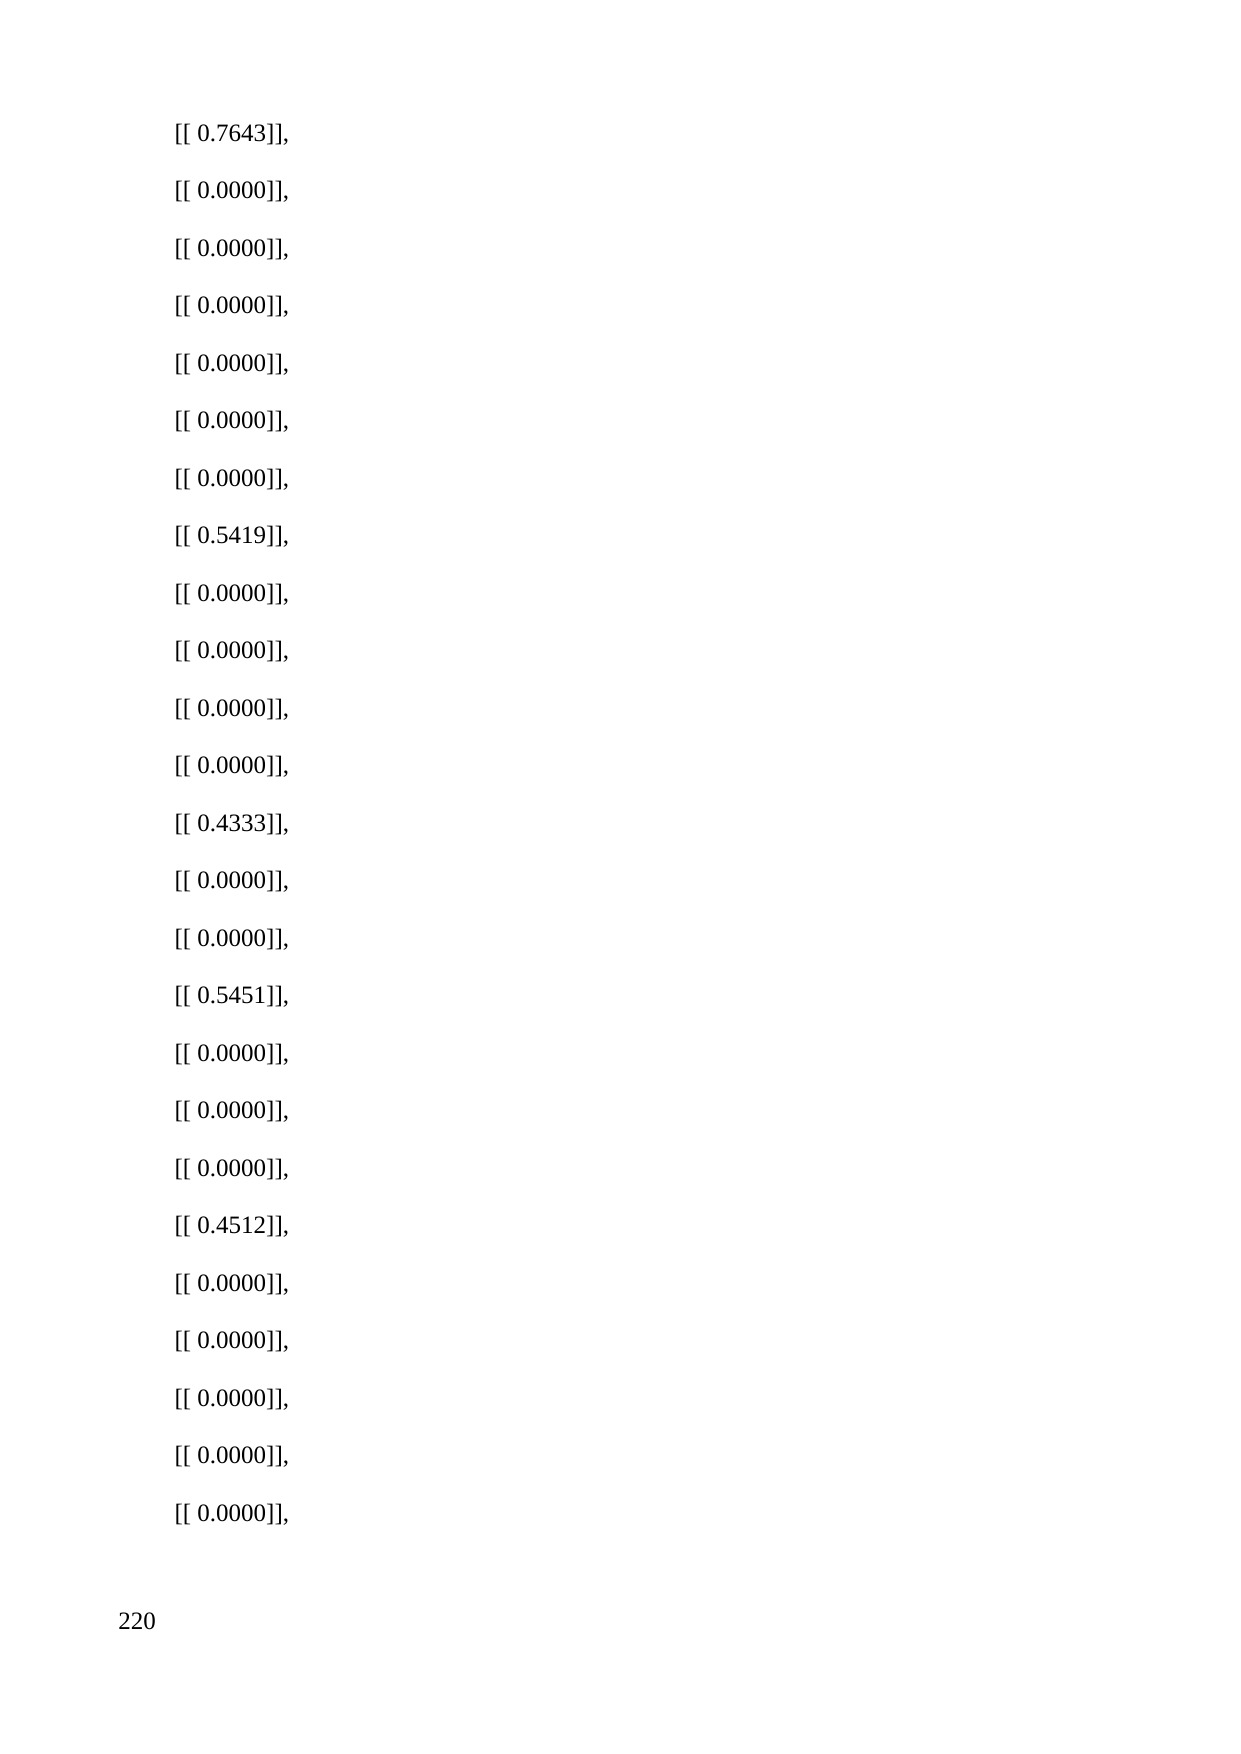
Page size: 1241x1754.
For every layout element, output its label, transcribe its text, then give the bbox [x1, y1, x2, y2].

text [[ 0.0000]], [118, 463, 1122, 492]
text [[ 0.0000]], [118, 1038, 1122, 1067]
text [[ 0.0000]], [118, 866, 1122, 894]
text [[ 0.0000]], [118, 1268, 1122, 1297]
text [[ 0.0000]], [118, 1498, 1122, 1527]
text [[ 0.0000]], [118, 406, 1122, 434]
text [[ 0.0000]], [118, 348, 1122, 377]
text [[ 0.0000]], [118, 751, 1122, 779]
text [[ 0.0000]], [118, 923, 1122, 952]
text [[ 0.0000]], [118, 578, 1122, 607]
text [[ 0.0000]], [118, 1326, 1122, 1354]
text [[ 0.5419]], [118, 521, 1122, 549]
text [[ 0.0000]], [118, 233, 1122, 262]
text [[ 0.0000]], [118, 1153, 1122, 1182]
text [[ 0.4512]], [118, 1211, 1122, 1239]
text [[ 0.0000]], [118, 176, 1122, 204]
text [[ 0.7643]], [118, 118, 1122, 147]
text [[ 0.0000]], [118, 1096, 1122, 1124]
text [[ 0.0000]], [118, 636, 1122, 664]
text [[ 0.0000]], [118, 1441, 1122, 1469]
text [[ 0.0000]], [118, 693, 1122, 722]
text [[ 0.0000]], [118, 1383, 1122, 1412]
text [[ 0.0000]], [118, 291, 1122, 319]
text [[ 0.5451]], [118, 981, 1122, 1009]
text [[ 0.4333]], [118, 808, 1122, 837]
